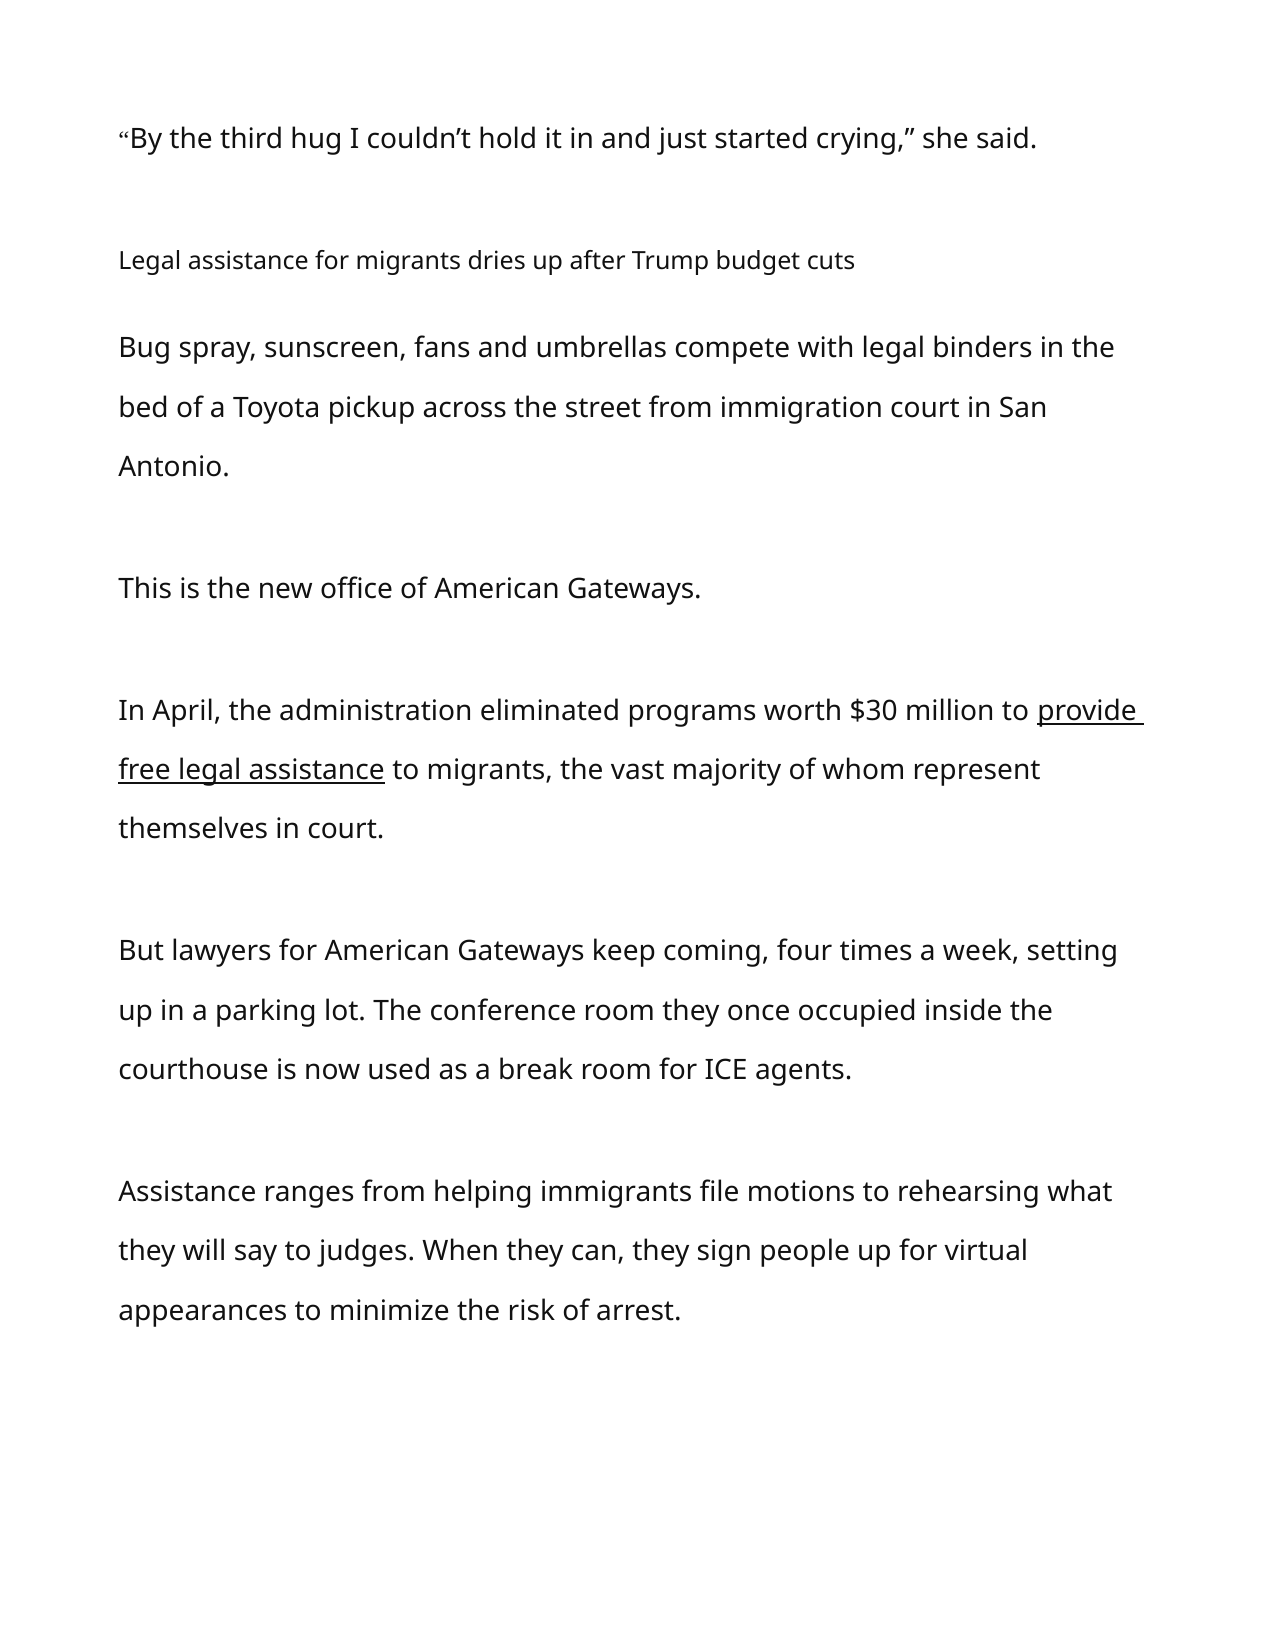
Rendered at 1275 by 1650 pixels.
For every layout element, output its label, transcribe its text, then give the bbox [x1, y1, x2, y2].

text Assistance ranges from helping immigrants file motions to rehearsing what they will say to judges. When they can, they sign people up for virtual appearances to minimize the risk of arrest. [118, 1171, 1157, 1328]
text Bug spray, sunscreen, fans and umbrellas compete with legal binders in the bed of a Toyota pickup across the street from immigration court in San Antonio. [118, 328, 1157, 485]
text “By the third hug I couldn’t hold it in and just started crying,” she said. [118, 118, 1157, 156]
text Legal assistance for migrants dries up after Trump budget cuts [118, 209, 1157, 277]
text But lawyers for American Gateways keep coming, four times a week, setting up in a parking lot. The conference room they once occupied inside the courthouse is now used as a break room for ICE agents. [118, 931, 1157, 1088]
text In April, the administration eliminated programs worth $30 million to provide free legal assistance to migrants, the vast majority of whom represent themselves in court. [118, 690, 1157, 847]
text This is the new office of American Gateways. [118, 568, 1157, 607]
